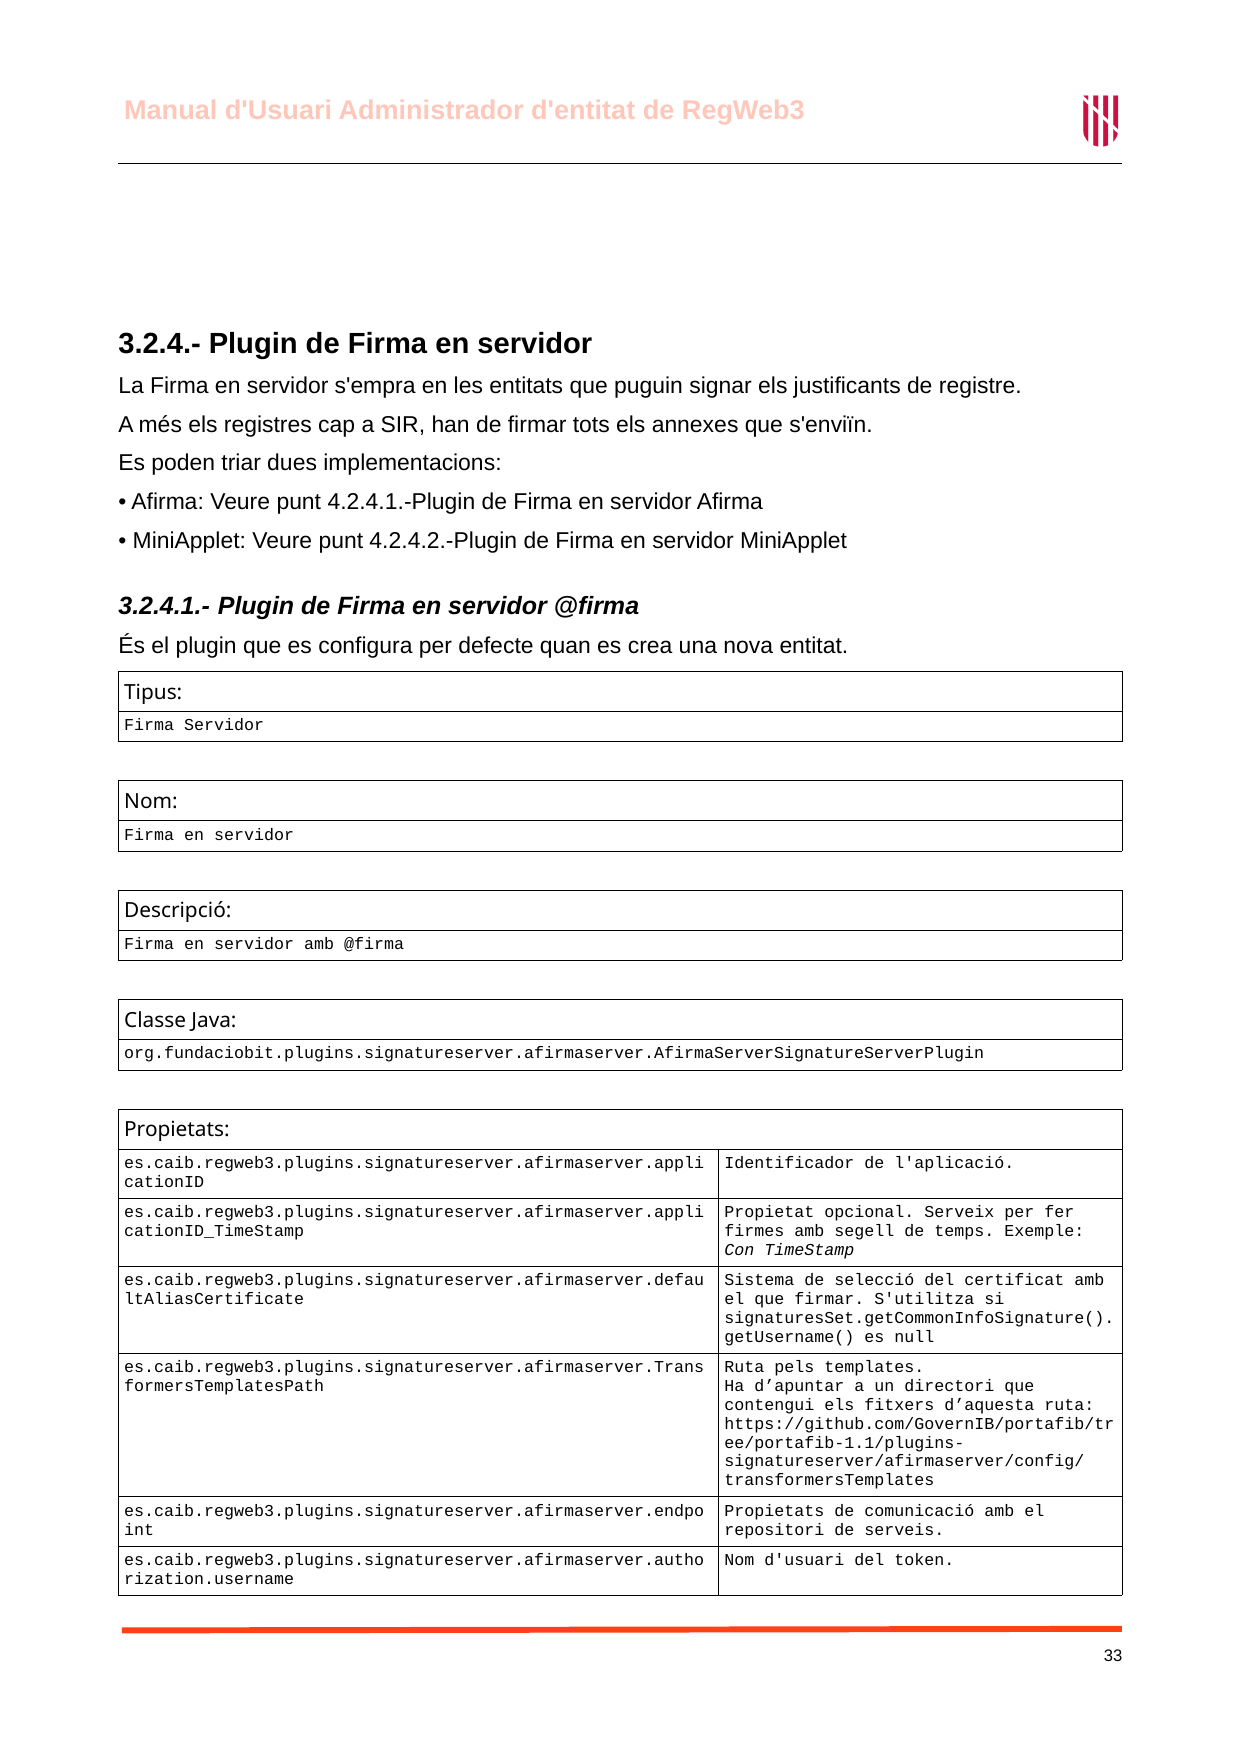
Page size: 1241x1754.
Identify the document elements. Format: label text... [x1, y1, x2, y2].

text • Afirma: Veure punt 4.2.4.1.-Plugin de Firma en servidor Afirma [118, 488, 1122, 514]
table_header Nom: [119, 781, 1122, 820]
text És el plugin que es configura per defecte quan es crea una nova entitat. [118, 632, 1122, 658]
table_cell es.caib.regweb3.plugins.signatureserver.afirmaserver.TransformersTemplatesPath [119, 1354, 718, 1496]
subtitle Plugin de Firma en servidor @firma [118, 591, 1122, 620]
table_cell Firma en servidor [119, 821, 1122, 851]
table_cell es.caib.regweb3.plugins.signatureserver.afirmaserver.defaultAliasCertificate [119, 1267, 718, 1353]
subtitle Plugin de Firma en servidor [118, 326, 1122, 359]
table_cell org.fundaciobit.plugins.signatureserver.afirmaserver.AfirmaServerSignatureServerPlugin [119, 1040, 1122, 1069]
table_header Propietats: [119, 1110, 1122, 1148]
table_cell Nom d'usuari del token. [719, 1547, 1122, 1595]
text • MiniApplet: Veure punt 4.2.4.2.-Plugin de Firma en servidor MiniApplet [118, 527, 1122, 553]
table_header Tipus: [119, 672, 1122, 711]
table_cell Ruta pels templates. Ha d’apuntar a un directori que contengui els fitxers d’aquesta ruta: https://github.com/GovernIB/portafib/tree/portafib-1.1/plugins-signatureserver/afirmaserver/config/transformersTemplates [719, 1354, 1122, 1496]
table_cell es.caib.regweb3.plugins.signatureserver.afirmaserver.applicationID_TimeStamp [119, 1199, 718, 1266]
table_cell es.caib.regweb3.plugins.signatureserver.afirmaserver.authorization.username [119, 1547, 718, 1595]
table_cell Sistema de selecció del certificat amb el que firmar. S'utilitza si signaturesSet.getCommonInfoSignature().getUsername() es null [719, 1267, 1122, 1353]
text Es poden triar dues implementacions: [118, 449, 1122, 476]
table_cell Identificador de l'aplicació. [719, 1150, 1122, 1198]
table_cell Firma Servidor [119, 712, 1122, 741]
table_cell es.caib.regweb3.plugins.signatureserver.afirmaserver.endpoint [119, 1497, 718, 1546]
table_cell es.caib.regweb3.plugins.signatureserver.afirmaserver.applicationID [119, 1150, 718, 1198]
table_header Classe Java: [119, 1000, 1122, 1039]
table_cell Propietats de comunicació amb el repositori de serveis. [719, 1497, 1122, 1546]
table_cell Firma en servidor amb @firma [119, 931, 1122, 960]
table_cell Propietat opcional. Serveix per fer firmes amb segell de temps. Exemple: Con TimeStamp [719, 1199, 1122, 1266]
text La Firma en servidor s'empra en les entitats que puguin signar els justificants de registre. [118, 372, 1122, 398]
table_header Descripció: [119, 891, 1122, 930]
picture [1080, 93, 1121, 148]
text A més els registres cap a SIR, han de firmar tots els annexes que s'enviïn. [118, 411, 1122, 437]
